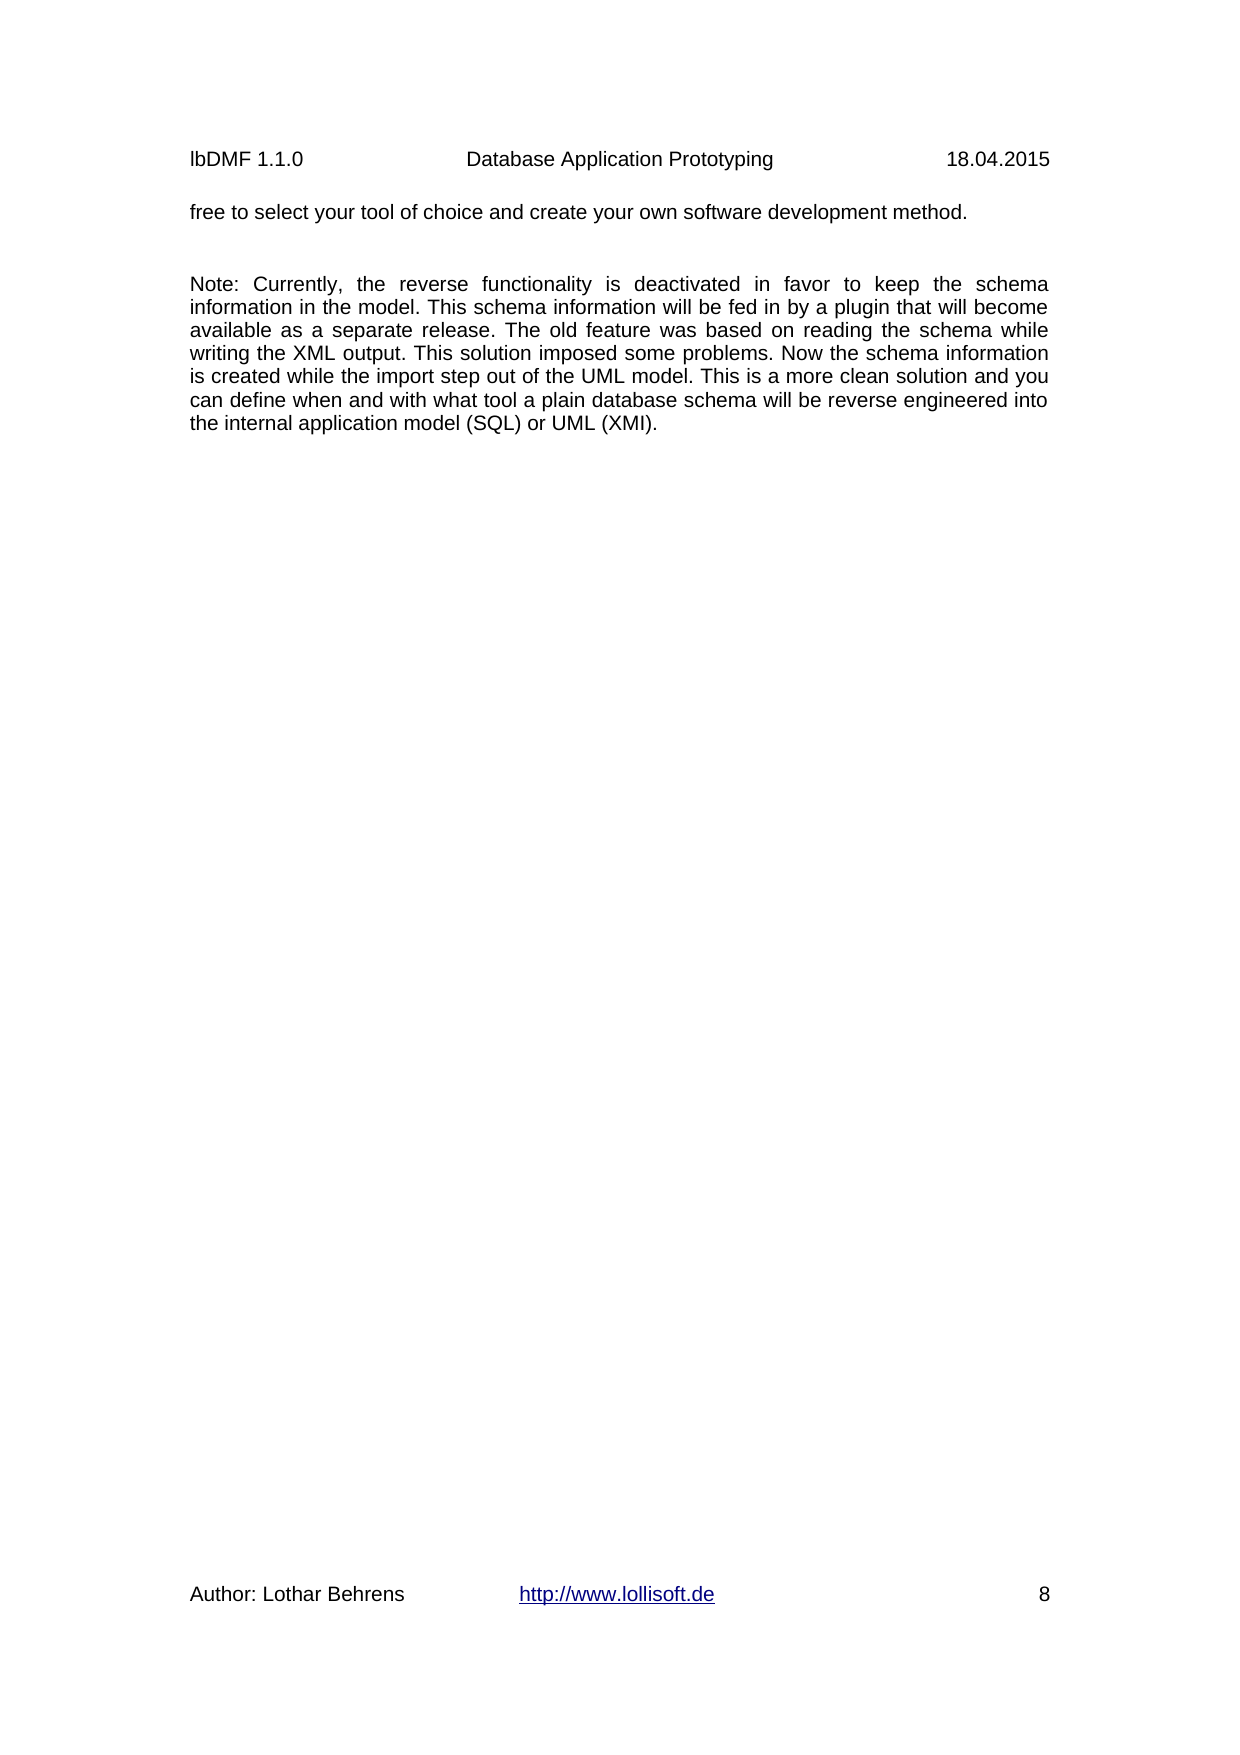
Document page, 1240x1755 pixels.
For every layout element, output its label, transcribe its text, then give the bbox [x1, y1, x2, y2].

text Note: Currently, the reverse functionality is deactivated in favor to keep the schema information in the model. This schema information will be fed in by a plugin that will become available as a separate release. The old feature was based on reading the schema while writing the XML output. This solution imposed some problems. Now the schema information is created while the import step out of the UML model. This is a more clean solution and you can define when and with what tool a plain database schema will be reverse engineered into the internal application model (SQL) or UML (XMI). [189, 272, 1050, 435]
text free to select your tool of choice and create your own software development method. [189, 201, 1050, 224]
